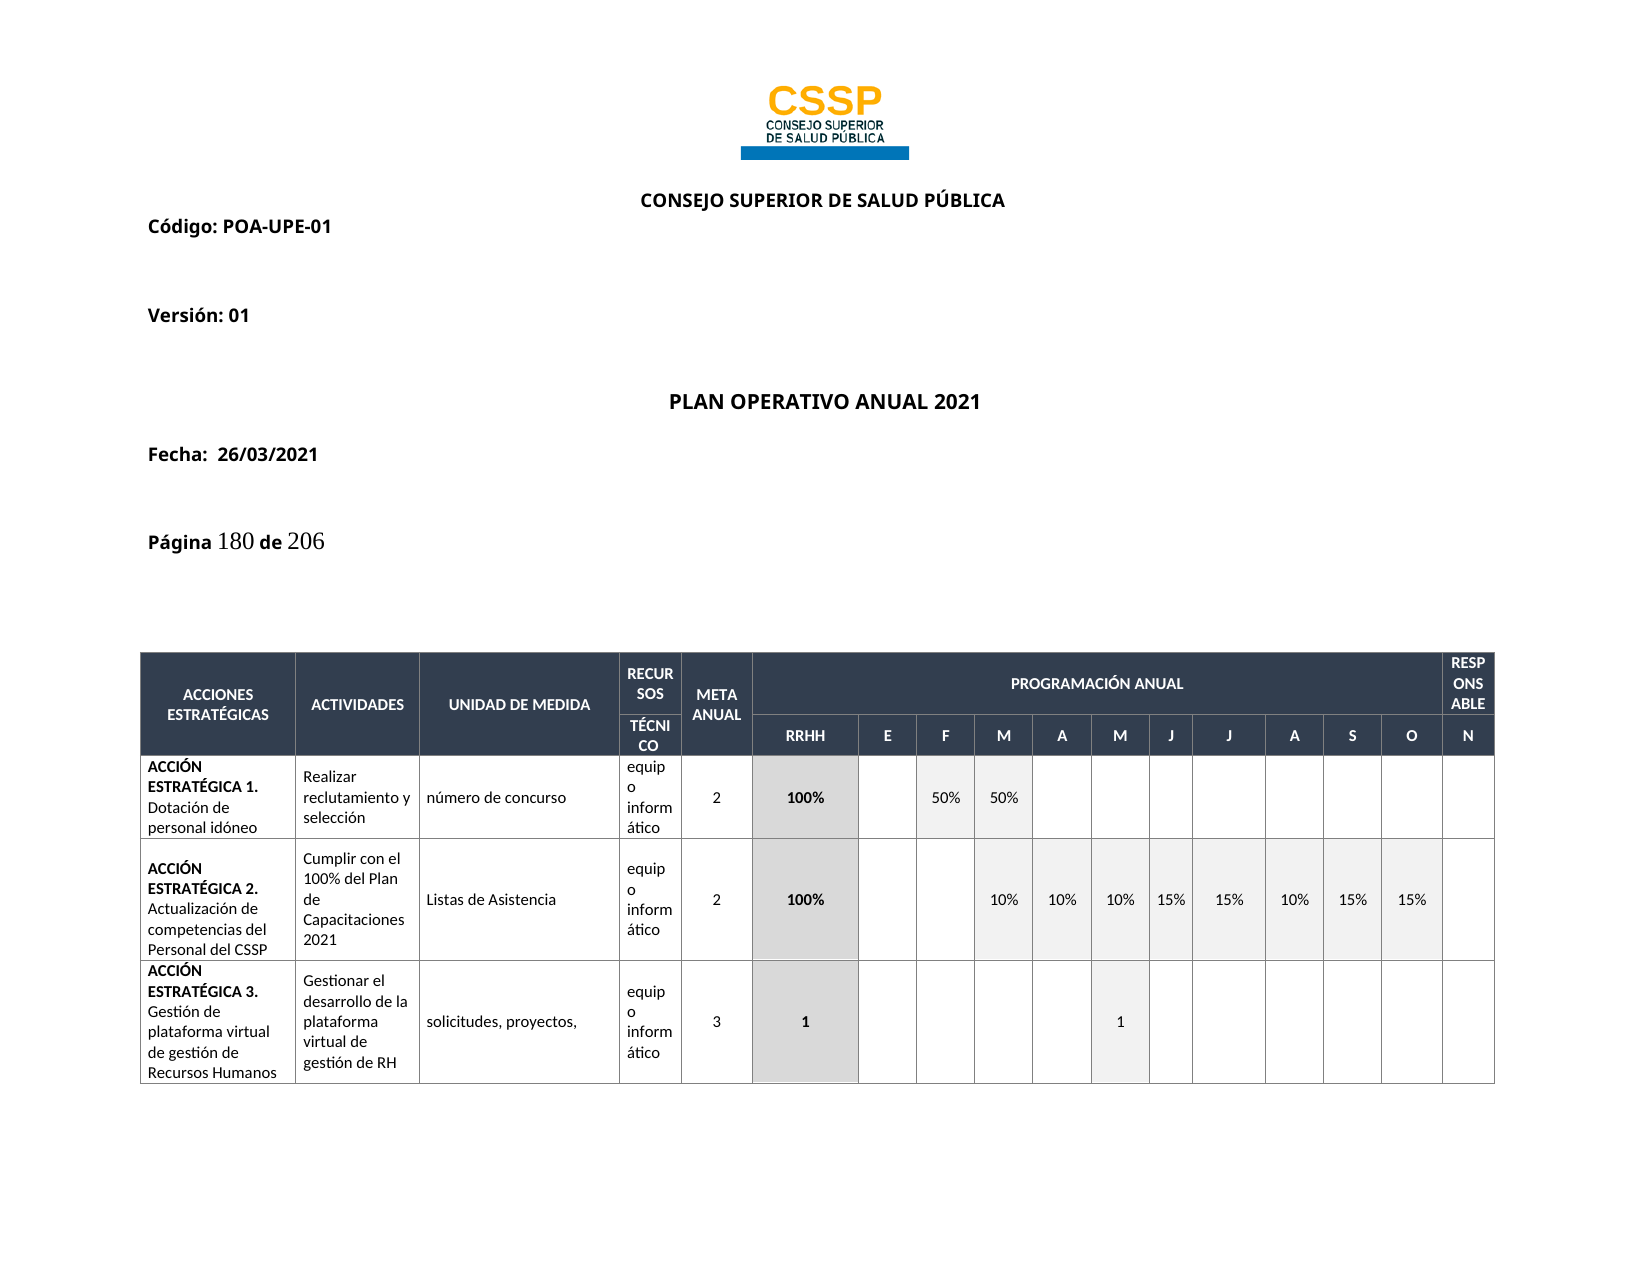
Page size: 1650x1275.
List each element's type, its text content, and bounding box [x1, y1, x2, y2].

table_cell Realizar reclutamiento y selección [296, 756, 419, 838]
table_cell 50% [917, 756, 974, 838]
table_header PROGRAMACIÓN ANUAL [753, 653, 1442, 714]
table_cell 1 [753, 961, 858, 1082]
table_cell O [1382, 715, 1442, 755]
table_cell [859, 756, 916, 838]
table_cell 10% [1266, 839, 1323, 959]
table_cell [1324, 756, 1381, 838]
table_cell [1266, 961, 1323, 1082]
table_cell RRHH [753, 715, 858, 755]
table_cell TÉCNICO [620, 715, 681, 755]
table_cell [1150, 961, 1192, 1082]
table_header UNIDAD DE MEDIDA [420, 653, 619, 755]
table_cell F [917, 715, 974, 755]
table_cell A [1033, 715, 1091, 755]
table_cell [975, 961, 1032, 1082]
table_cell equipo informático [620, 961, 681, 1082]
table_cell 2 [682, 839, 752, 959]
table_cell ACCIÓN ESTRATÉGICA 3. Gestión de plataforma virtual de gestión de Recursos Humanos [141, 961, 295, 1082]
table_cell Cumplir con el 100% del Plan de Capacitaciones 2021 [296, 839, 419, 959]
table_cell [859, 961, 916, 1082]
table_cell equipo informático [620, 839, 681, 959]
picture [740, 73, 910, 160]
table_header ACCIONES ESTRATÉGICAS [141, 653, 295, 755]
table_cell 15% [1382, 839, 1442, 959]
table_cell [1033, 961, 1091, 1082]
table_cell [1324, 961, 1381, 1082]
table_cell 10% [975, 839, 1032, 959]
table_header ACTIVIDADES [296, 653, 419, 755]
table_cell [859, 839, 916, 959]
table_cell J [1150, 715, 1192, 755]
table_header RESPONSABLE [1443, 653, 1494, 714]
table_cell número de concurso [420, 756, 619, 838]
table_cell N [1443, 715, 1494, 755]
table_cell S [1324, 715, 1381, 755]
table_cell ACCIÓN ESTRATÉGICA 1. Dotación de personal idóneo [141, 756, 295, 838]
table_cell [1193, 756, 1265, 838]
table_cell E [859, 715, 916, 755]
table_header META ANUAL [682, 653, 752, 755]
table_cell ACCIÓN ESTRATÉGICA 2. Actualización de competencias del Personal del CSSP [141, 839, 295, 959]
table_cell J [1193, 715, 1265, 755]
table_cell equipo informático [620, 756, 681, 838]
table_cell 10% [1033, 839, 1091, 959]
table_header RECURSOS [620, 653, 681, 714]
table_cell [1092, 756, 1149, 838]
table_cell [1150, 756, 1192, 838]
table_cell 50% [975, 756, 1032, 838]
table_cell 1 [1092, 961, 1149, 1082]
table_cell [1266, 756, 1323, 838]
table_cell solicitudes, proyectos, [420, 961, 619, 1082]
table_cell 3 [682, 961, 752, 1082]
table_cell [917, 839, 974, 959]
table_cell M [975, 715, 1032, 755]
table_cell [1443, 839, 1494, 959]
table_cell [1382, 961, 1442, 1082]
table_cell A [1266, 715, 1323, 755]
table_cell 2 [682, 756, 752, 838]
table_cell 15% [1324, 839, 1381, 959]
table_cell M [1092, 715, 1149, 755]
table_cell 10% [1092, 839, 1149, 959]
table_cell [1382, 756, 1442, 838]
table_cell 15% [1150, 839, 1192, 959]
table_cell 100% [753, 756, 858, 838]
table_cell 100% [753, 839, 858, 959]
table_cell [1443, 961, 1494, 1082]
table_cell [917, 961, 974, 1082]
table_cell 15% [1193, 839, 1265, 959]
table_cell Gestionar el desarrollo de la plataforma virtual de gestión de RH [296, 961, 419, 1082]
table_cell [1443, 756, 1494, 838]
table_cell Listas de Asistencia [420, 839, 619, 959]
table_cell [1033, 756, 1091, 838]
table_cell [1193, 961, 1265, 1082]
